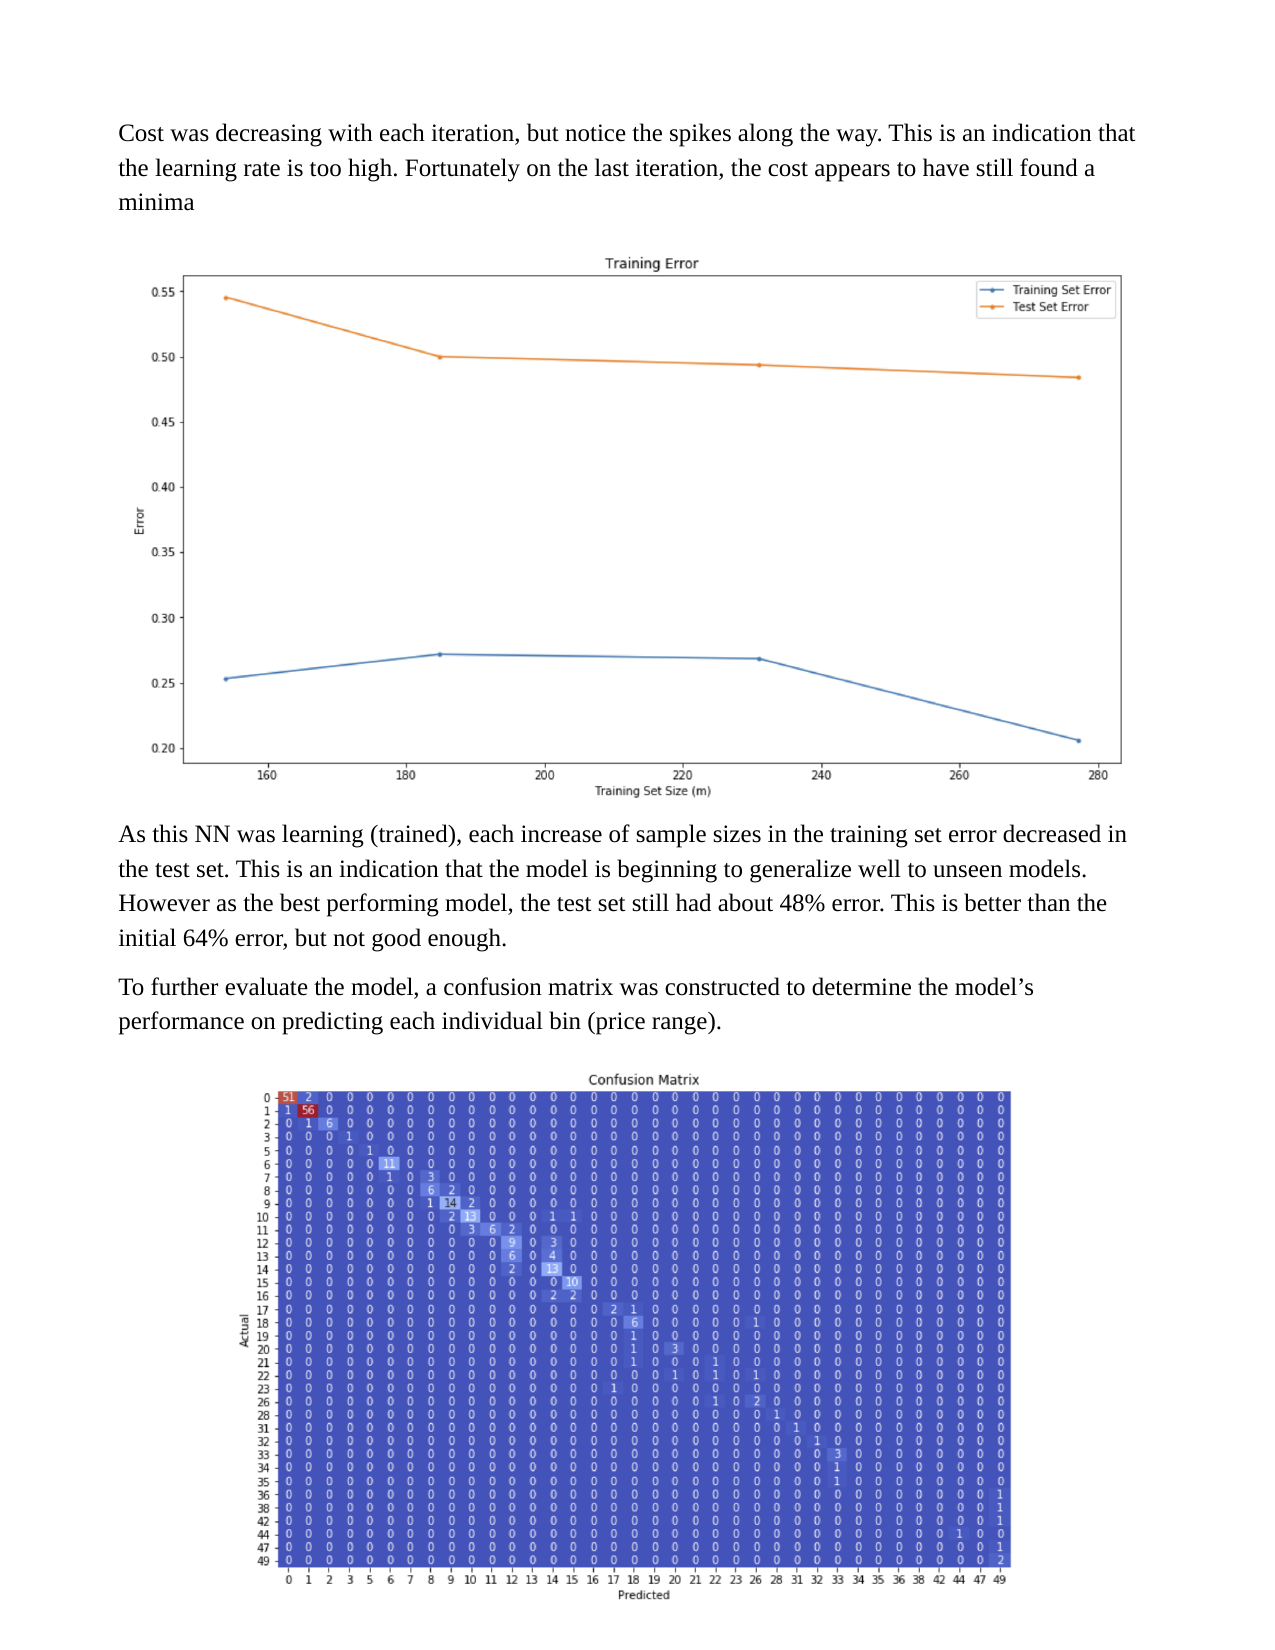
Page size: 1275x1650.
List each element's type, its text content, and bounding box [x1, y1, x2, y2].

text To further evaluate the model, a confusion matrix was constructed to determine the model’s performance on predicting each individual bin (price range). [118, 972, 1157, 1035]
picture [230, 1053, 1026, 1606]
text As this NN was learning (trained), each increase of sample sizes in the training set error decreased in the test set. This is an indication that the model is beginning to generalize well to unseen models. However as the best performing model, the test set still had about 48% error. This is better than the initial 64% error, but not good enough. [118, 814, 1157, 952]
picture [118, 236, 1157, 814]
text Cost was decreasing with each iteration, but notice the spikes along the way. This is an indication that the learning rate is too high. Fortunately on the last iteration, the cost appears to have still found a minima [118, 118, 1157, 216]
